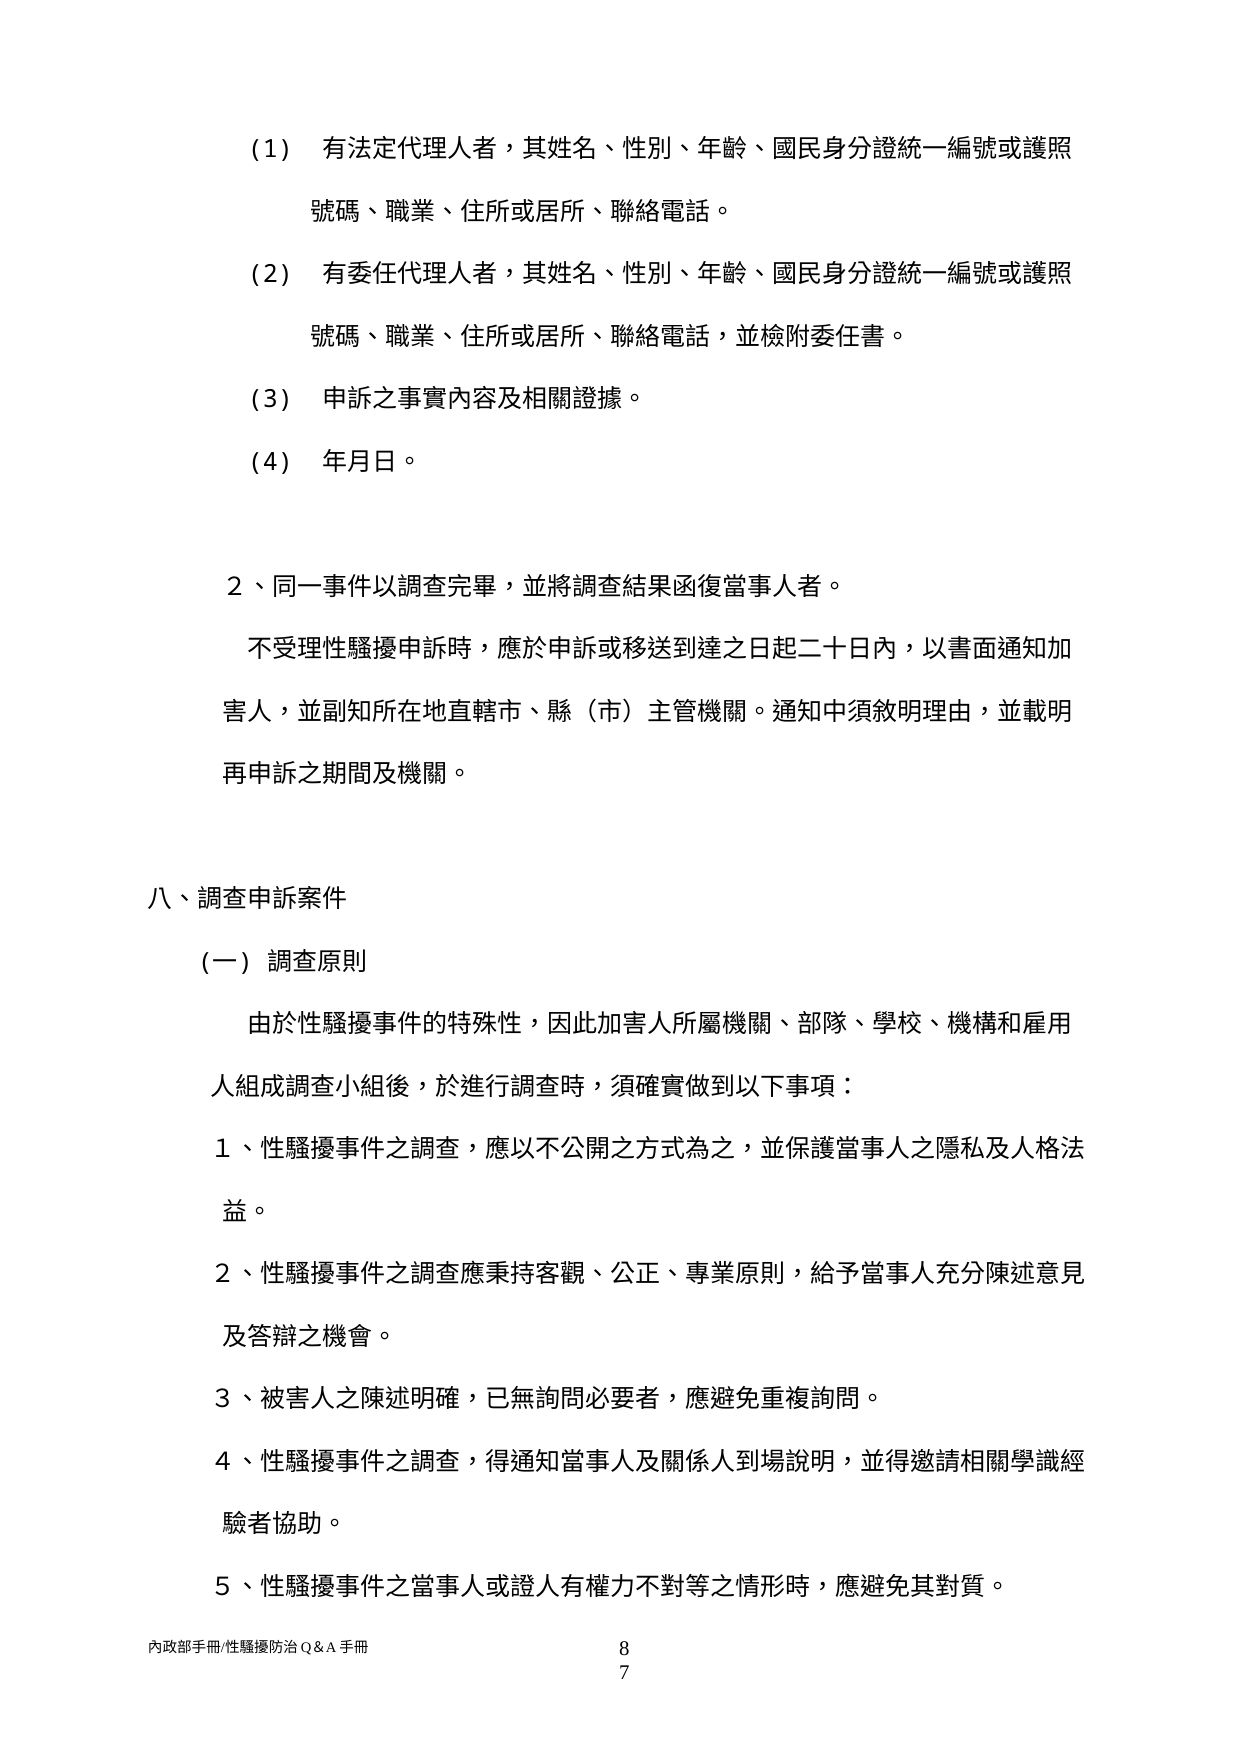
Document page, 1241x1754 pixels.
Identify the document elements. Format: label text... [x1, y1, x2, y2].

text 八、調查申訴案件 [148, 855, 1092, 918]
text (1) 有法定代理人者，其姓名、性別、年齡、國民身分證統一編號或護照號碼、職業、住所或居所、聯絡電話。 [148, 105, 1092, 230]
text ２、同一事件以調查完畢，並將調查結果函復當事人者。 [148, 543, 1092, 605]
text ２、性騷擾事件之調查應秉持客觀、公正、專業原則，給予當事人充分陳述意見及答辯之機會。 [148, 1230, 1092, 1355]
text ４、性騷擾事件之調查，得通知當事人及關係人到場說明，並得邀請相關學識經驗者協助。 [148, 1418, 1092, 1543]
text 由於性騷擾事件的特殊性，因此加害人所屬機關、部隊、學校、機構和雇用人組成調查小組後，於進行調查時，須確實做到以下事項： [148, 980, 1092, 1105]
text (4) 年月日。 [148, 418, 1092, 480]
text １、性騷擾事件之調查，應以不公開之方式為之，並保護當事人之隱私及人格法益。 [148, 1105, 1092, 1230]
text (3) 申訴之事實內容及相關證據。 [148, 355, 1092, 418]
text ５、性騷擾事件之當事人或證人有權力不對等之情形時，應避免其對質。 [148, 1543, 1092, 1605]
text (2) 有委任代理人者，其姓名、性別、年齡、國民身分證統一編號或護照號碼、職業、住所或居所、聯絡電話，並檢附委任書。 [148, 230, 1092, 355]
text ３、被害人之陳述明確，已無詢問必要者，應避免重複詢問。 [148, 1355, 1092, 1418]
text 不受理性騷擾申訴時，應於申訴或移送到達之日起二十日內，以書面通知加害人，並副知所在地直轄市、縣（市）主管機關。通知中須敘明理由，並載明再申訴之期間及機關。 [148, 605, 1092, 793]
text (一) 調查原則 [148, 918, 1092, 980]
